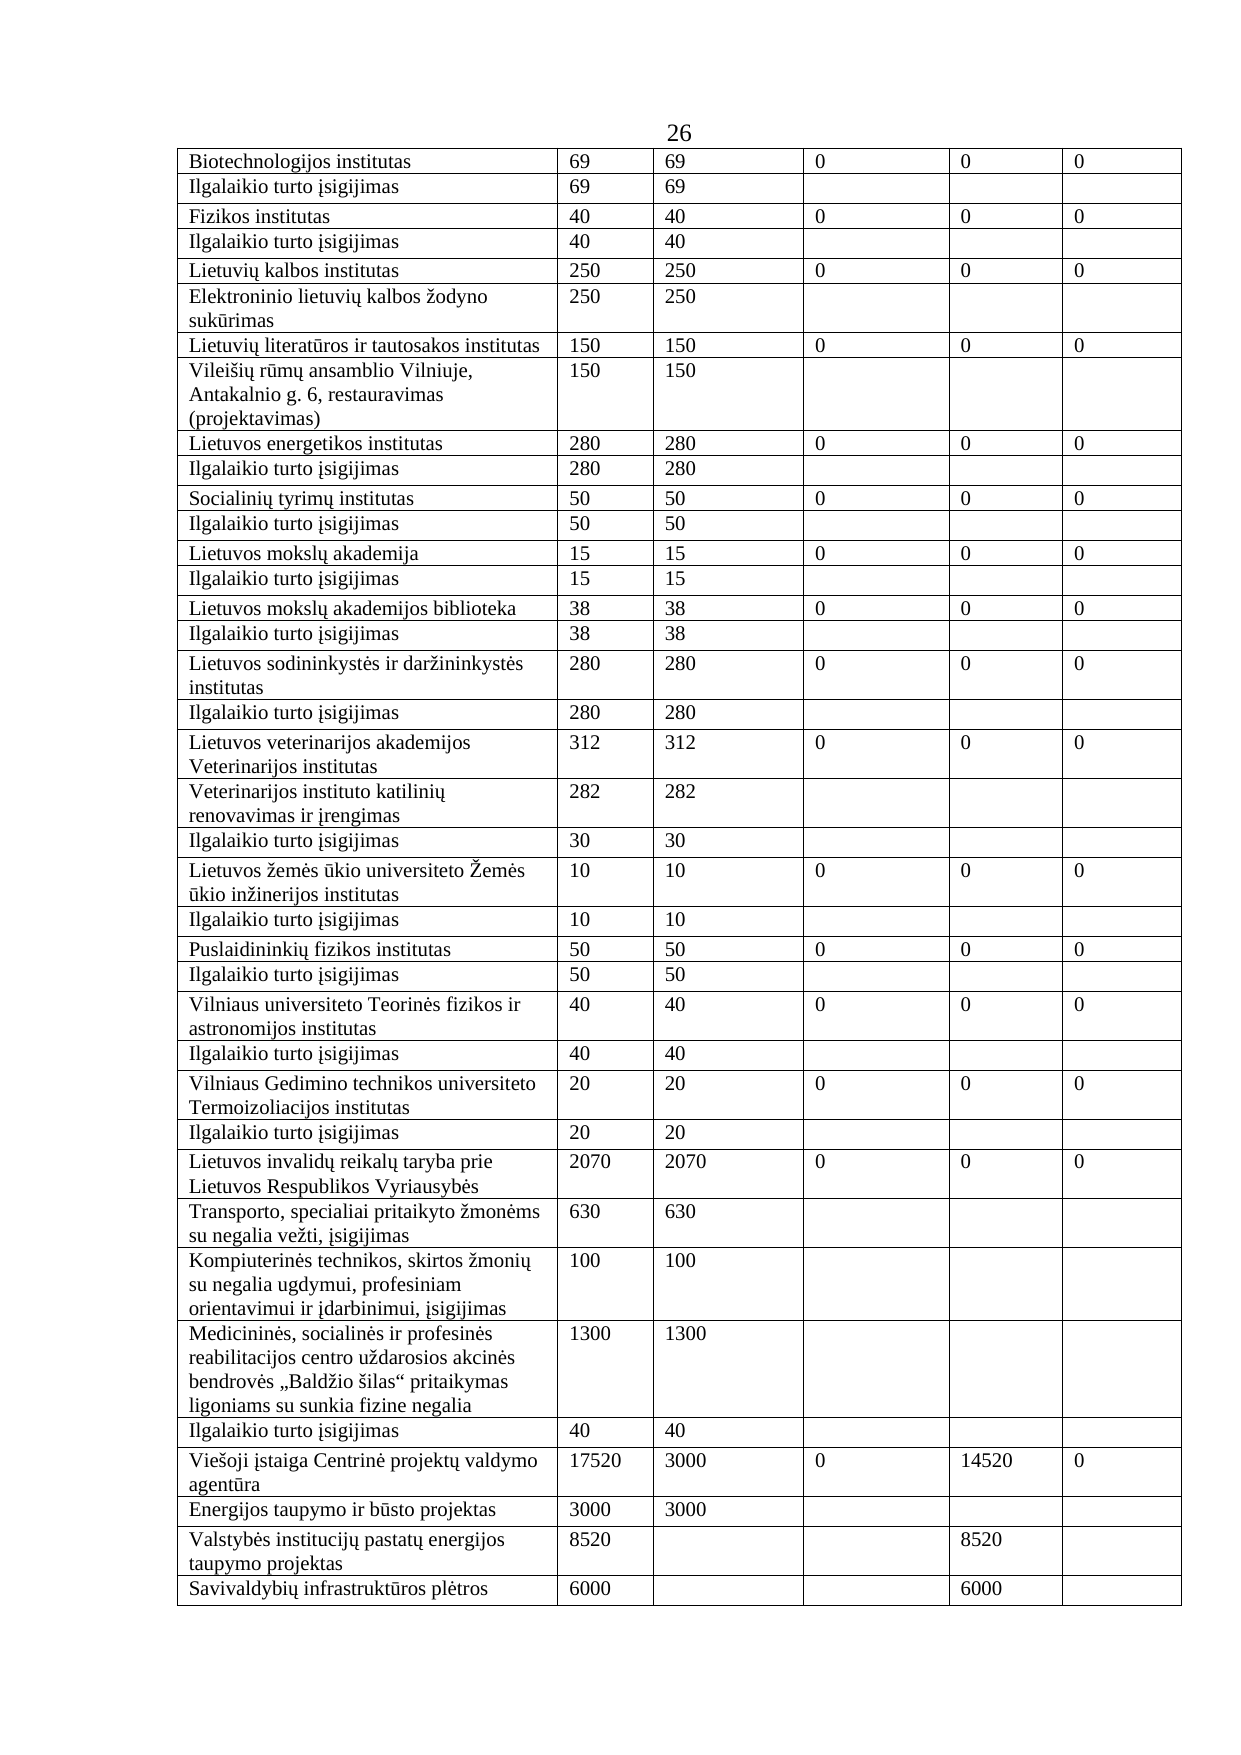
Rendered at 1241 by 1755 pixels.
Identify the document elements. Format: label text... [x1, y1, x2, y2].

table_cell 0 [950, 1150, 1062, 1198]
table_cell 0 [804, 486, 949, 510]
table_cell Lietuvos mokslų akademija [178, 541, 557, 565]
table_cell [950, 1120, 1062, 1148]
table_cell 0 [1063, 730, 1181, 778]
table_cell 0 [804, 204, 949, 228]
table_cell 50 [558, 486, 653, 510]
table_cell [1063, 1321, 1181, 1417]
table_cell 280 [654, 456, 803, 485]
table_cell 0 [950, 431, 1062, 455]
table_cell 3000 [654, 1497, 803, 1526]
table_cell 280 [558, 700, 653, 728]
table_cell 6000 [950, 1576, 1062, 1605]
table_cell 0 [1063, 1448, 1181, 1496]
table_cell 38 [558, 596, 653, 620]
table_cell 0 [950, 486, 1062, 510]
table_cell 40 [558, 1041, 653, 1069]
table_cell 0 [804, 596, 949, 620]
table_cell 0 [950, 596, 1062, 620]
table_cell Ilgalaikio turto įsigijimas [178, 1120, 557, 1148]
table_cell 0 [950, 858, 1062, 906]
table_cell 6000 [558, 1576, 653, 1605]
table_cell [1063, 1497, 1181, 1526]
table_cell 2070 [654, 1150, 803, 1198]
table_cell [804, 1418, 949, 1447]
table_cell 14520 [950, 1448, 1062, 1496]
table_cell [804, 174, 949, 202]
table_cell [950, 700, 1062, 728]
table_cell 0 [950, 992, 1062, 1040]
table_cell Ilgalaikio turto įsigijimas [178, 700, 557, 728]
table_cell 10 [558, 858, 653, 906]
table_cell 0 [1063, 992, 1181, 1040]
table_cell Elektroninio lietuvių kalbos žodyno sukūrimas [178, 284, 557, 332]
table_cell 50 [558, 962, 653, 991]
table_cell Ilgalaikio turto įsigijimas [178, 229, 557, 257]
table_cell Ilgalaikio turto įsigijimas [178, 566, 557, 595]
table_cell Ilgalaikio turto įsigijimas [178, 962, 557, 991]
table_cell Vileišių rūmų ansamblio Vilniuje, Antakalnio g. 6, restauravimas (projektavimas) [178, 358, 557, 430]
table_cell 69 [654, 149, 803, 173]
table_cell Transporto, specialiai pritaikyto žmonėms su negalia vežti, įsigijimas [178, 1199, 557, 1247]
table_cell [1063, 456, 1181, 485]
table_cell Lietuvos sodininkystės ir daržininkystės institutas [178, 651, 557, 699]
table_cell 0 [950, 149, 1062, 173]
table_cell [950, 1418, 1062, 1447]
table_cell Energijos taupymo ir būsto projektas [178, 1497, 557, 1526]
table_cell 15 [654, 541, 803, 565]
table_cell [1063, 566, 1181, 595]
table_cell 38 [558, 621, 653, 649]
table_cell [950, 621, 1062, 649]
table_cell [804, 358, 949, 430]
table_cell Veterinarijos instituto katilinių renovavimas ir įrengimas [178, 779, 557, 827]
table_cell Puslaidininkių fizikos institutas [178, 937, 557, 961]
table_cell [1063, 1527, 1181, 1575]
table_cell [804, 1120, 949, 1148]
table_cell 0 [804, 937, 949, 961]
table_cell 38 [654, 621, 803, 649]
table_cell 40 [654, 992, 803, 1040]
table_cell 0 [1063, 1150, 1181, 1198]
table_cell [950, 1248, 1062, 1320]
table_cell Vilniaus Gedimino technikos universiteto Termoizoliacijos institutas [178, 1071, 557, 1119]
table_cell Lietuvos žemės ūkio universiteto Žemės ūkio inžinerijos institutas [178, 858, 557, 906]
table_cell 20 [654, 1120, 803, 1148]
table_cell 150 [654, 333, 803, 357]
table_cell 10 [654, 858, 803, 906]
table_cell 0 [804, 651, 949, 699]
table_cell [950, 828, 1062, 857]
table_cell [950, 229, 1062, 257]
table_cell 100 [558, 1248, 653, 1320]
table_cell 50 [654, 486, 803, 510]
table_cell 280 [558, 456, 653, 485]
table_cell Fizikos institutas [178, 204, 557, 228]
table_cell [804, 621, 949, 649]
table_cell [804, 1248, 949, 1320]
table_cell 1300 [558, 1321, 653, 1417]
table_cell 0 [804, 1071, 949, 1119]
table_cell 250 [654, 284, 803, 332]
table_cell 50 [654, 937, 803, 961]
table_cell [1063, 1199, 1181, 1247]
table_cell 40 [558, 204, 653, 228]
table_cell [1063, 1041, 1181, 1069]
table_cell 0 [804, 992, 949, 1040]
table_cell [804, 229, 949, 257]
table_cell 0 [804, 1448, 949, 1496]
table_cell 1300 [654, 1321, 803, 1417]
table_cell 3000 [654, 1448, 803, 1496]
table_cell [804, 284, 949, 332]
table_cell 0 [1063, 149, 1181, 173]
table_cell 0 [804, 149, 949, 173]
table_cell [1063, 1120, 1181, 1148]
table_cell [1063, 1576, 1181, 1605]
table_cell 50 [654, 962, 803, 991]
table_cell 0 [1063, 259, 1181, 282]
table_cell 40 [558, 1418, 653, 1447]
table_cell [950, 511, 1062, 540]
table_cell 8520 [950, 1527, 1062, 1575]
table_cell Ilgalaikio turto įsigijimas [178, 1418, 557, 1447]
table_cell 50 [558, 511, 653, 540]
table_cell [1063, 511, 1181, 540]
table_cell [804, 907, 949, 936]
table_cell 0 [1063, 651, 1181, 699]
table_cell [1063, 779, 1181, 827]
table_cell [1063, 358, 1181, 430]
table_cell 30 [558, 828, 653, 857]
table_cell 0 [1063, 204, 1181, 228]
table_cell 40 [654, 229, 803, 257]
table_cell 50 [654, 511, 803, 540]
table_cell Lietuvos energetikos institutas [178, 431, 557, 455]
table_cell 0 [804, 541, 949, 565]
table_cell 250 [558, 259, 653, 282]
table_cell 30 [654, 828, 803, 857]
table_cell [950, 566, 1062, 595]
table_cell 0 [950, 730, 1062, 778]
table_cell 40 [654, 204, 803, 228]
table_cell Ilgalaikio turto įsigijimas [178, 511, 557, 540]
table_cell 40 [558, 229, 653, 257]
table_cell [804, 1321, 949, 1417]
table_cell Ilgalaikio turto įsigijimas [178, 1041, 557, 1069]
table_cell 0 [804, 730, 949, 778]
table_cell 150 [558, 333, 653, 357]
table_cell [1063, 828, 1181, 857]
table_cell 280 [558, 431, 653, 455]
table_cell 280 [654, 700, 803, 728]
table_cell Vilniaus universiteto Teorinės fizikos ir astronomijos institutas [178, 992, 557, 1040]
table_cell 15 [558, 566, 653, 595]
table_cell 17520 [558, 1448, 653, 1496]
table_cell 0 [804, 259, 949, 282]
table_cell 69 [558, 174, 653, 202]
table_cell 20 [654, 1071, 803, 1119]
table_cell [950, 779, 1062, 827]
table_cell 0 [950, 333, 1062, 357]
table_cell Socialinių tyrimų institutas [178, 486, 557, 510]
table_cell Lietuvos invalidų reikalų taryba prie Lietuvos Respublikos Vyriausybės [178, 1150, 557, 1198]
table_cell [1063, 1248, 1181, 1320]
table_cell 250 [558, 284, 653, 332]
table_cell Lietuvos mokslų akademijos biblioteka [178, 596, 557, 620]
table_cell [1063, 174, 1181, 202]
table_cell 250 [654, 259, 803, 282]
table_cell [804, 962, 949, 991]
table_cell [1063, 907, 1181, 936]
table_cell 8520 [558, 1527, 653, 1575]
table_cell [804, 511, 949, 540]
table_cell 280 [654, 651, 803, 699]
table_cell [1063, 621, 1181, 649]
table_cell Viešoji įstaiga Centrinė projektų valdymo agentūra [178, 1448, 557, 1496]
table_cell Ilgalaikio turto įsigijimas [178, 174, 557, 202]
table_cell Ilgalaikio turto įsigijimas [178, 828, 557, 857]
table_cell 3000 [558, 1497, 653, 1526]
table_cell [1063, 284, 1181, 332]
table_cell 0 [950, 259, 1062, 282]
table_cell [950, 907, 1062, 936]
table_cell 280 [558, 651, 653, 699]
table_cell [950, 962, 1062, 991]
table_cell 10 [558, 907, 653, 936]
table_cell [804, 828, 949, 857]
table_cell [804, 1199, 949, 1247]
table_cell Ilgalaikio turto įsigijimas [178, 621, 557, 649]
table_cell 0 [950, 651, 1062, 699]
table_cell [950, 174, 1062, 202]
table_cell 630 [654, 1199, 803, 1247]
table_cell [804, 1527, 949, 1575]
table_cell [950, 456, 1062, 485]
table_cell 282 [654, 779, 803, 827]
table_cell [654, 1527, 803, 1575]
table_cell 40 [558, 992, 653, 1040]
table_cell 10 [654, 907, 803, 936]
table_cell [950, 358, 1062, 430]
table_cell [804, 700, 949, 728]
table_cell [804, 566, 949, 595]
table_cell 15 [558, 541, 653, 565]
table_cell 0 [1063, 431, 1181, 455]
table_cell 0 [950, 937, 1062, 961]
table_cell 40 [654, 1041, 803, 1069]
table_cell 282 [558, 779, 653, 827]
table_cell 2070 [558, 1150, 653, 1198]
table_cell 20 [558, 1071, 653, 1119]
table_cell Valstybės institucijų pastatų energijos taupymo projektas [178, 1527, 557, 1575]
table_cell [950, 1199, 1062, 1247]
table_cell 100 [654, 1248, 803, 1320]
table_cell 0 [804, 431, 949, 455]
table_cell Medicininės, socialinės ir profesinės reabilitacijos centro uždarosios akcinės bendrovės „Baldžio šilas“ pritaikymas ligoniams su sunkia fizine negalia [178, 1321, 557, 1417]
table_cell 0 [950, 204, 1062, 228]
table_cell 312 [558, 730, 653, 778]
table_cell 38 [654, 596, 803, 620]
table_cell [950, 1321, 1062, 1417]
table_cell [1063, 229, 1181, 257]
table_cell 312 [654, 730, 803, 778]
table_cell [804, 1576, 949, 1605]
table_cell Lietuvos veterinarijos akademijos Veterinarijos institutas [178, 730, 557, 778]
table_cell Lietuvių literatūros ir tautosakos institutas [178, 333, 557, 357]
table_cell Ilgalaikio turto įsigijimas [178, 907, 557, 936]
table_cell [950, 1041, 1062, 1069]
table_cell 280 [654, 431, 803, 455]
table_cell [950, 284, 1062, 332]
table_cell [804, 456, 949, 485]
table_cell [1063, 962, 1181, 991]
table_cell 40 [654, 1418, 803, 1447]
table_cell 630 [558, 1199, 653, 1247]
table_cell 0 [804, 858, 949, 906]
table_cell 0 [1063, 937, 1181, 961]
table_cell 50 [558, 937, 653, 961]
table_cell 69 [558, 149, 653, 173]
table_cell Biotechnologijos institutas [178, 149, 557, 173]
table_cell 0 [1063, 541, 1181, 565]
table_cell Lietuvių kalbos institutas [178, 259, 557, 282]
table_cell 0 [804, 333, 949, 357]
table_cell 0 [1063, 333, 1181, 357]
table_cell 0 [950, 541, 1062, 565]
table_cell 0 [1063, 596, 1181, 620]
table_cell 0 [1063, 1071, 1181, 1119]
table_cell Savivaldybių infrastruktūros plėtros [178, 1576, 557, 1605]
table_cell Ilgalaikio turto įsigijimas [178, 456, 557, 485]
table_cell [804, 1041, 949, 1069]
table_cell 0 [1063, 858, 1181, 906]
table_cell 150 [558, 358, 653, 430]
table_cell 0 [1063, 486, 1181, 510]
table_cell Kompiuterinės technikos, skirtos žmonių su negalia ugdymui, profesiniam orientavimui ir įdarbinimui, įsigijimas [178, 1248, 557, 1320]
table_cell 69 [654, 174, 803, 202]
table_cell [804, 779, 949, 827]
table_cell 0 [804, 1150, 949, 1198]
table_cell 15 [654, 566, 803, 595]
table_cell [1063, 1418, 1181, 1447]
table_cell 150 [654, 358, 803, 430]
table_cell [950, 1497, 1062, 1526]
table_cell 0 [950, 1071, 1062, 1119]
table_cell 20 [558, 1120, 653, 1148]
table_cell [654, 1576, 803, 1605]
table_cell [1063, 700, 1181, 728]
table_cell [804, 1497, 949, 1526]
